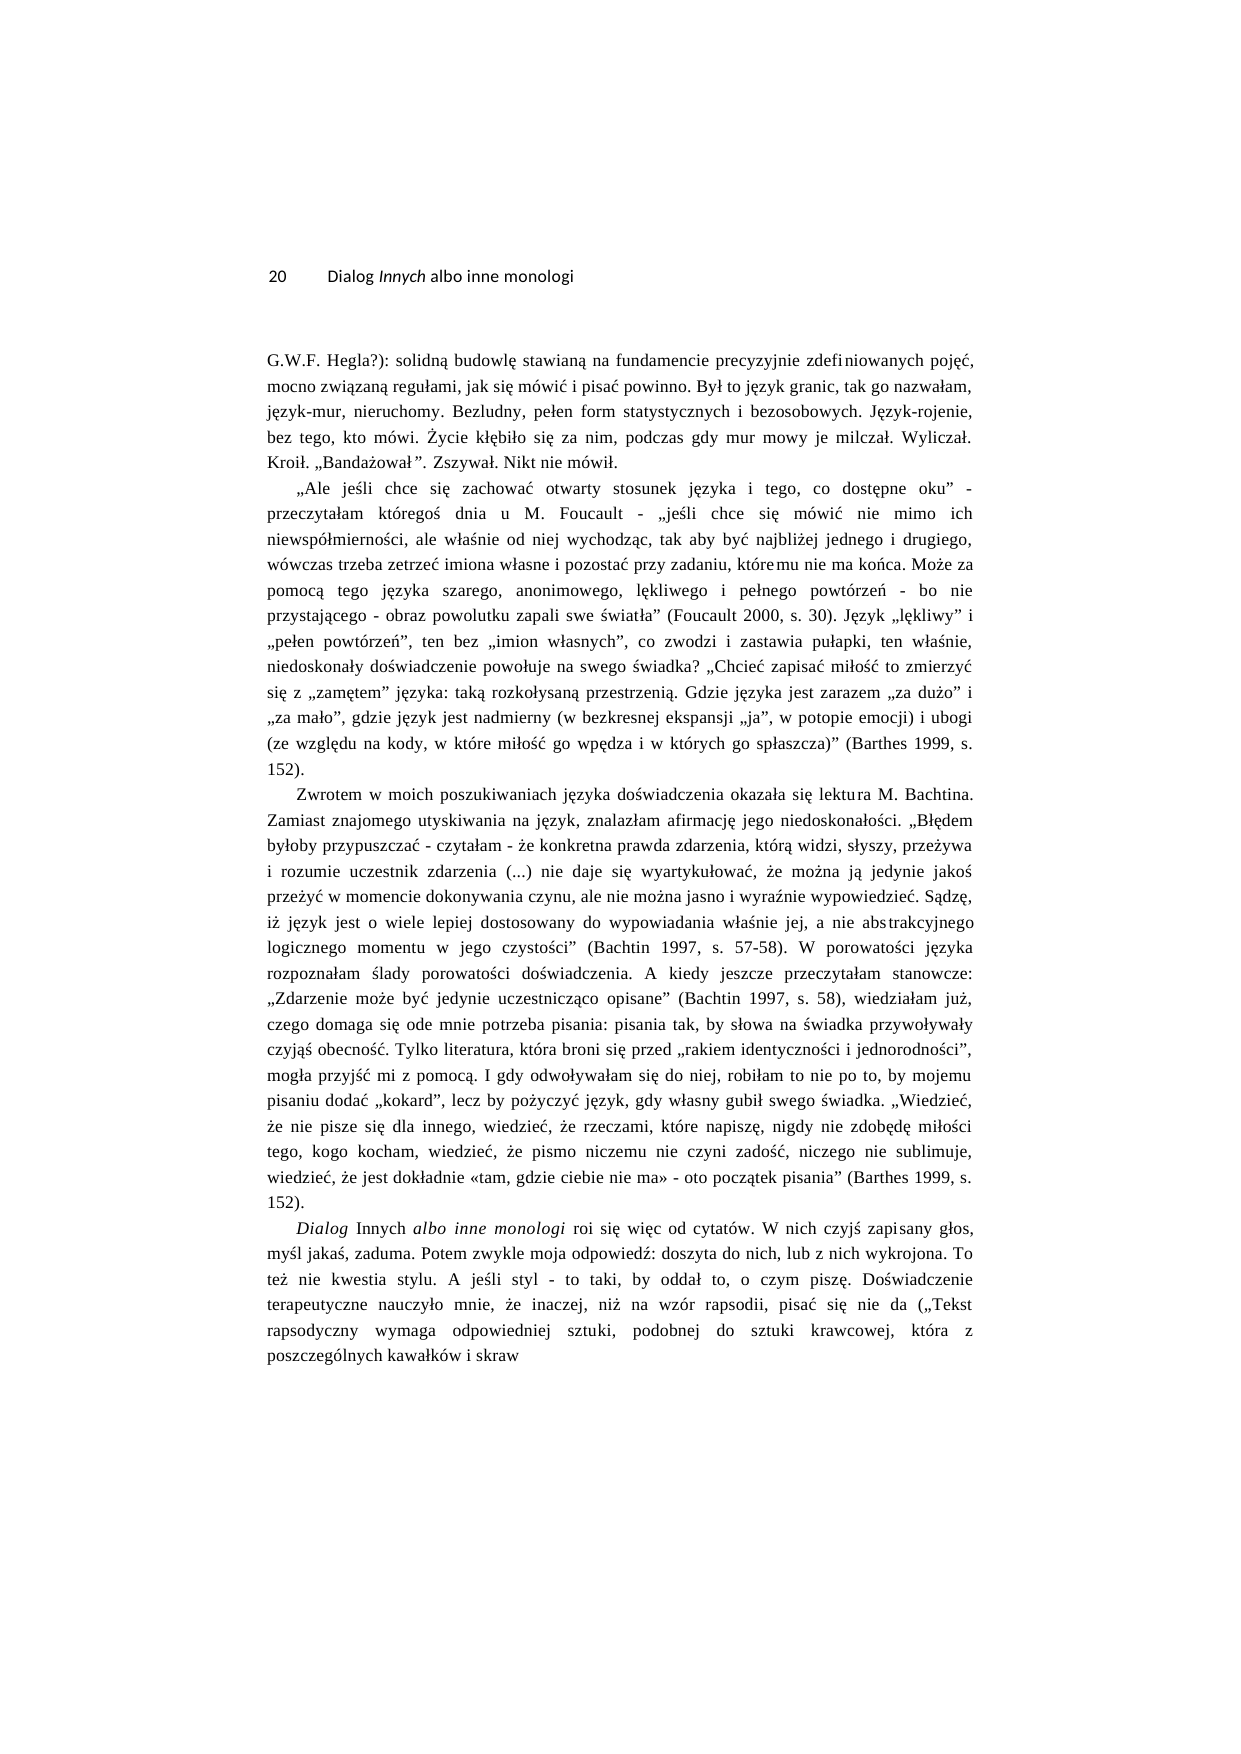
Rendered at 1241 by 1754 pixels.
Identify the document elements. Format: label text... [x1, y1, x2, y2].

text Dialog Innych albo inne monologi [327, 268, 609, 286]
text „Ale jeśli chce się zachować otwarty stosunek języka i tego, co dostępne oku” - przeczytałam któregoś dnia u M. Foucault - „jeśli chce się mówić nie mimo ich niewspółmierności, ale właśnie od niej wychodząc, tak aby być najbliżej jednego i drugiego, wówczas trzeba zetrzeć imiona własne i pozostać przy zadaniu, które­mu nie ma końca. Może za pomocą tego języka szarego, anonimowego, lękliwego i pełnego powtórzeń - bo nie przystającego - obraz powolutku zapali swe świat­ła” (Foucault 2000, s. 30). Język „lękliwy” i „pełen powtórzeń”, ten bez „imion własnych”, co zwodzi i zastawia pułapki, ten właśnie, niedoskonały doświadczenie powołuje na swego świadka? „Chcieć zapisać miłość to zmierzyć się z „zamętem” języka: taką rozkołysaną przestrzenią. Gdzie języka jest zarazem „za dużo” i „za mało”, gdzie język jest nadmierny (w bezkresnej ekspansji „ja”, w potopie emocji) i ubogi (ze względu na kody, w które miłość go wpędza i w których go spłaszcza)” (Barthes 1999, s. 152). [267, 474, 974, 780]
text G.W.F. Hegla?): solidną budowlę stawianą na fundamencie precyzyjnie zdefi­niowanych pojęć, mocno związaną regułami, jak się mówić i pisać powinno. Był to język granic, tak go nazwałam, język-mur, nieruchomy. Bezludny, pełen form statystycznych i bezosobowych. Język-rojenie, bez tego, kto mówi. Życie kłębiło się za nim, podczas gdy mur mowy je milczał. Wyliczał. Kroił. „Bandażował”. Zszywał. Nikt nie mówił. [267, 346, 974, 474]
text Zwrotem w moich poszukiwaniach języka doświadczenia okazała się lektu­ra M. Bachtina. Zamiast znajomego utyskiwania na język, znalazłam afirmację jego niedoskonałości. „Błędem byłoby przypuszczać - czytałam - że konkretna prawda zdarzenia, którą widzi, słyszy, przeżywa i rozumie uczestnik zdarzenia (...) nie daje się wyartykułować, że można ją jedynie jakoś przeżyć w momencie dokonywania czynu, ale nie można jasno i wyraźnie wypowiedzieć. Sądzę, iż język jest o wiele lepiej dostosowany do wypowiadania właśnie jej, a nie abs­trakcyjnego logicznego momentu w jego czystości” (Bachtin 1997, s. 57-58). W porowatości języka rozpoznałam ślady porowatości doświadczenia. A kiedy jeszcze przeczytałam stanowcze: „Zdarzenie może być jedynie uczestnicząco opisane” (Bachtin 1997, s. 58), wiedziałam już, czego domaga się ode mnie po­trzeba pisania: pisania tak, by słowa na świadka przywoływały czyjąś obecność. Tylko literatura, która broni się przed „rakiem identyczności i jednorodności”, mogła przyjść mi z pomocą. I gdy odwoływałam się do niej, robiłam to nie po to, by mojemu pisaniu dodać „kokard”, lecz by pożyczyć język, gdy własny gubił swego świadka. „Wiedzieć, że nie pisze się dla innego, wiedzieć, że rzeczami, które napiszę, nigdy nie zdobędę miłości tego, kogo kocham, wiedzieć, że pismo niczemu nie czyni zadość, niczego nie sublimuje, wiedzieć, że jest dokładnie «tam, gdzie ciebie nie ma» - oto początek pisania” (Barthes 1999, s. 152). [267, 780, 974, 1214]
text 20 [268, 268, 292, 286]
text Dialog Innych albo inne monologi roi się więc od cytatów. W nich czyjś zapi­sany głos, myśl jakaś, zaduma. Potem zwykle moja odpowiedź: doszyta do nich, lub z nich wykrojona. To też nie kwestia stylu. A jeśli styl - to taki, by oddał to, o czym piszę. Doświadczenie terapeutyczne nauczyło mnie, że inaczej, niż na wzór rapsodii, pisać się nie da („Tekst rapsodyczny wymaga odpowiedniej sztu­ki, podobnej do sztuki krawcowej, która z poszczególnych kawałków i skraw­ [267, 1214, 974, 1367]
